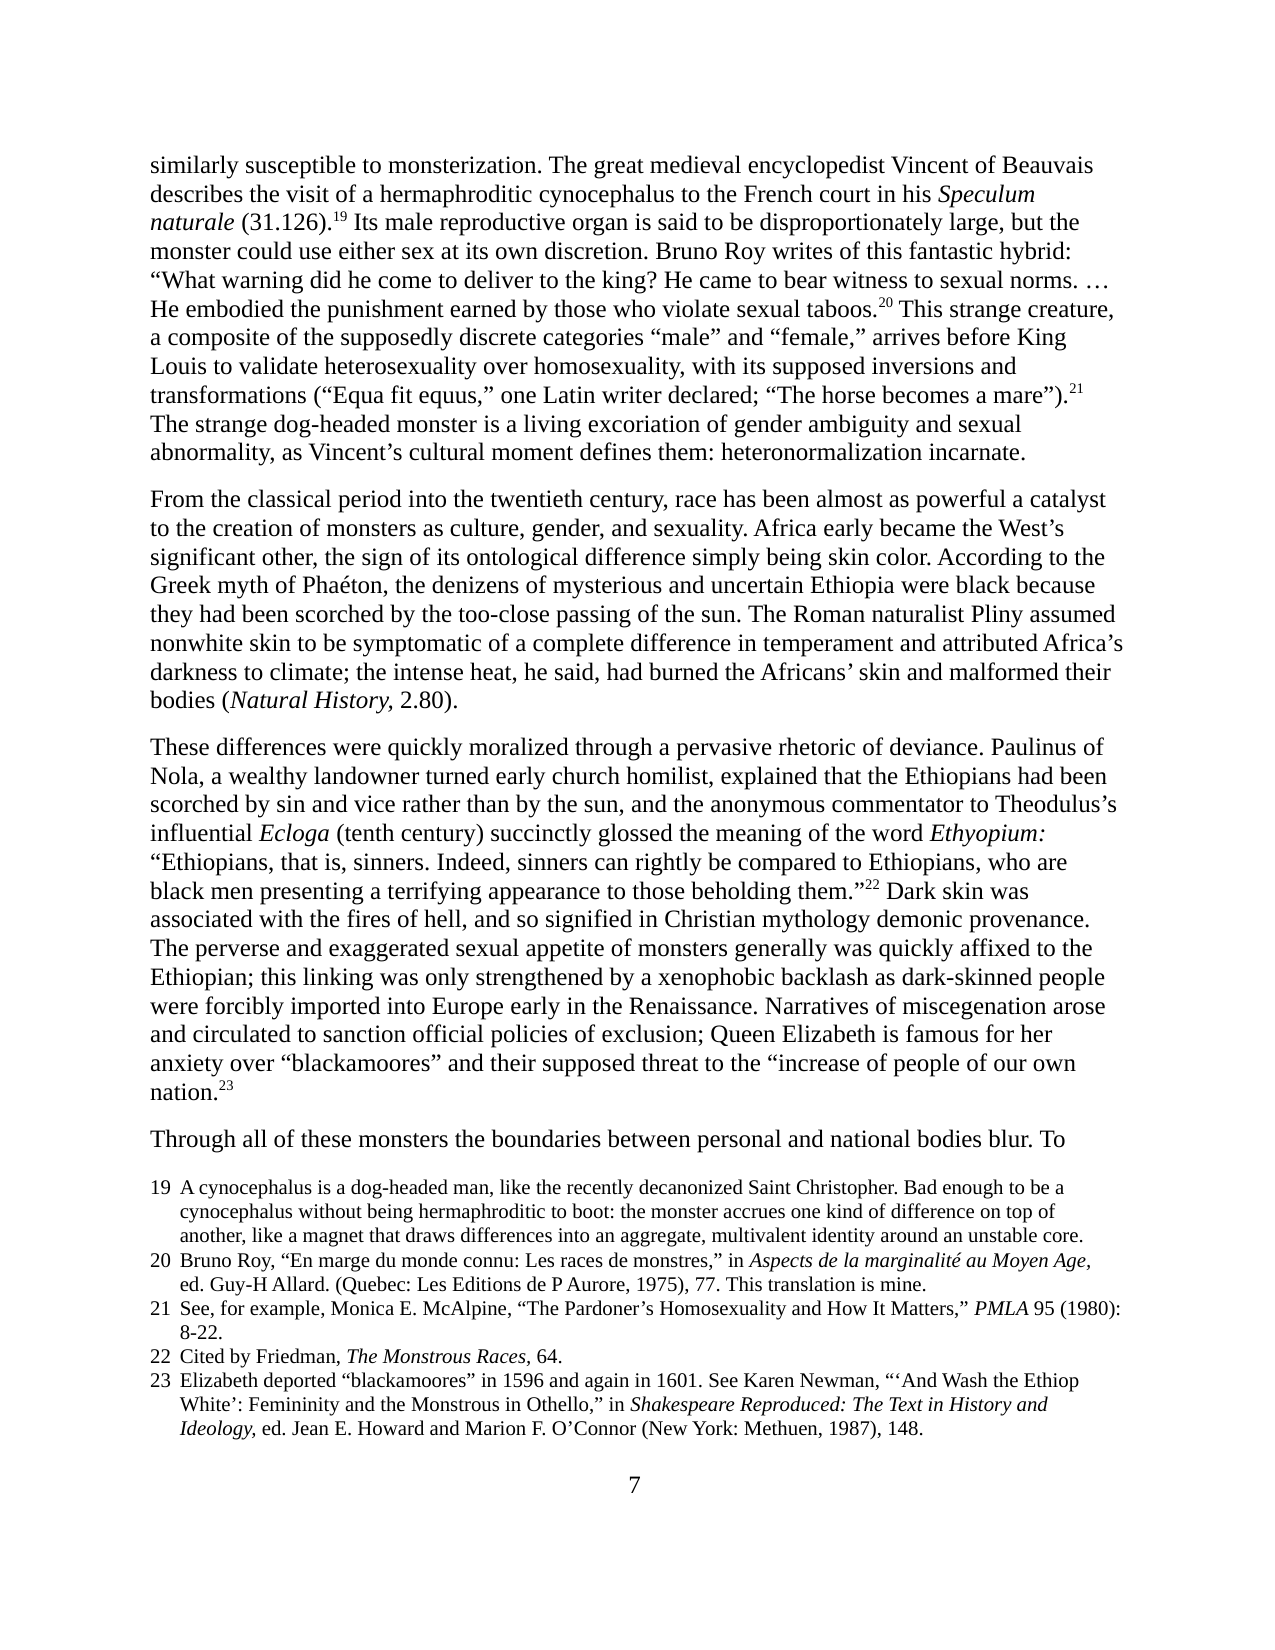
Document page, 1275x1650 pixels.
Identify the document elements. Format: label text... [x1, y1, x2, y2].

text From the classical period into the twentieth century, race has been almost as powerful a catalyst to the creation of monsters as culture, gender, and sexuality. Africa early became the West’s significant other, the sign of its ontological difference simply being skin color. According to the Greek myth of Phaéton, the denizens of mysterious and uncertain Ethiopia were black because they had been scorched by the too-close passing of the sun. The Roman naturalist Pliny assumed nonwhite skin to be symptomatic of a complete difference in temperament and attributed Africa’s darkness to climate; the intense heat, he said, had burned the Africans’ skin and malformed their bodies (Natural History, 2.80). [150, 484, 1125, 714]
text These differences were quickly moralized through a pervasive rhetoric of deviance. Paulinus of Nola, a wealthy landowner turned early church homilist, explained that the Ethiopians had been scorched by sin and vice rather than by the sun, and the anonymous commentator to Theodulus’s influential Ecloga (tenth century) succinctly glossed the meaning of the word Ethyopium: “Ethiopians, that is, sinners. Indeed, sinners can rightly be compared to Ethiopians, who are black men presenting a terrifying appearance to those beholding them.” Dark skin was associated with the fires of hell, and so signified in Christian mythology demonic provenance. The perverse and exaggerated sexual appetite of monsters generally was quickly affixed to the Ethiopian; this linking was only strengthened by a xenophobic backlash as dark-skinned people were forcibly imported into Europe early in the Renaissance. Narratives of miscegenation arose and circulated to sanction official policies of exclusion; Queen Elizabeth is famous for her anxiety over “blackamoores” and their supposed threat to the “increase of people of our own nation. [150, 732, 1125, 1106]
text Through all of these monsters the boundaries between personal and national bodies blur. To [150, 1124, 1125, 1152]
text A cynocephalus is a dog-headed man, like the recently decanonized Saint Christopher. Bad enough to be a cynocephalus without being hermaphroditic to boot: the monster accrues one kind of difference on top of another, like a magnet that draws differences into an aggregate, multivalent identity around an unstable core. [150, 1175, 1125, 1247]
text Cited by Friedman, The Monstrous Races, 64. [150, 1344, 1125, 1368]
text Elizabeth deported “blackamoores” in 1596 and again in 1601. See Karen Newman, “‘And Wash the Ethiop White’: Femininity and the Monstrous in Othello,” in Shakespeare Reproduced: The Text in History and Ideology, ed. Jean E. Howard and Marion F. O’Connor (New York: Methuen, 1987), 148. [150, 1368, 1125, 1440]
text Bruno Roy, “En marge du monde connu: Les races de monstres,” in Aspects de la marginalité au Moyen Age, ed. Guy-H Allard. (Quebec: Les Editions de P Aurore, 1975), 77. This translation is mine. [150, 1247, 1125, 1296]
text similarly susceptible to monsterization. The great medieval encyclopedist Vincent of Beauvais describes the visit of a hermaphroditic cynocephalus to the French court in his Speculum naturale (31.126). Its male reproductive organ is said to be disproportionately large, but the monster could use either sex at its own discretion. Bruno Roy writes of this fantastic hybrid: “What warning did he come to deliver to the king? He came to bear witness to sexual norms. … He embodied the punishment earned by those who violate sexual taboos. This strange creature, a composite of the supposedly discrete categories “male” and “female,” arrives before King Louis to validate heterosexuality over homosexuality, with its supposed inversions and transformations (“Equa fit equus,” one Latin writer declared; “The horse becomes a mare”). The strange dog-headed monster is a living excoriation of gender ambiguity and sexual abnormality, as Vincent’s cultural moment defines them: heteronormalization incarnate. [150, 150, 1125, 466]
text See, for example, Monica E. McAlpine, “The Pardoner’s Homosexuality and How It Matters,” PMLA 95 (1980): 8-22. [150, 1296, 1125, 1344]
